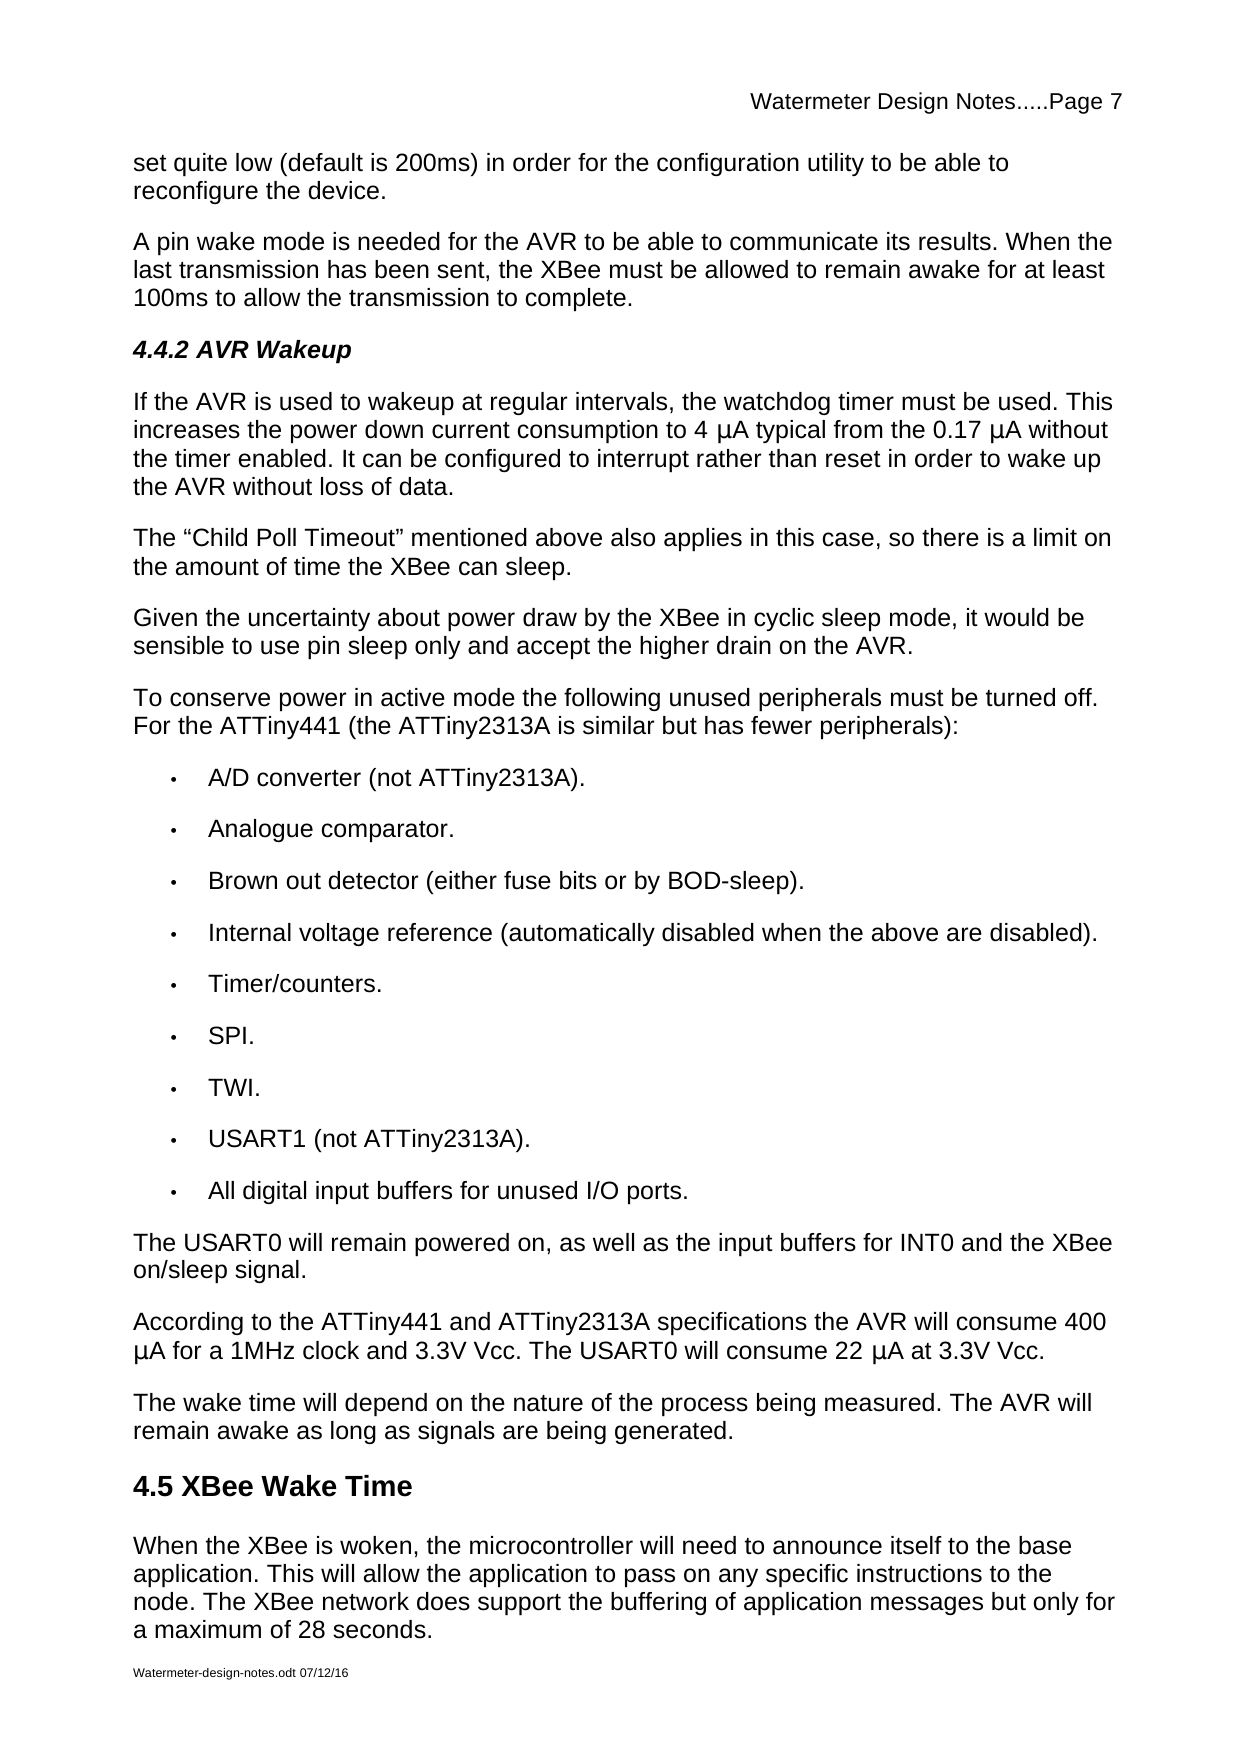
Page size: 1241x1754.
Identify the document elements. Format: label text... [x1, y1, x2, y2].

text Given the uncertainty about power draw by the XBee in cyclic sleep mode, it would be sensible to use pin sleep only and accept the higher drain on the AVR. [133, 604, 1123, 660]
text To conserve power in active mode the following unused peripherals must be turned off. For the ATTiny441 (the ATTiny2313A is similar but has fewer peripherals): [133, 684, 1123, 740]
list Analogue comparator. [170, 815, 1123, 843]
text set quite low (default is 200ms) in order for the configuration utility to be able to reconfigure the device. [133, 149, 1123, 205]
text The USART0 will remain powered on, as well as the input buffers for INT0 and the XBee on/sleep signal. [133, 1228, 1123, 1284]
list USART1 (not ATTiny2313A). [170, 1125, 1123, 1153]
list All digital input buffers for unused I/O ports. [170, 1177, 1123, 1205]
text A pin wake mode is needed for the AVR to be able to communicate its results. When the last transmission has been sent, the XBee must be allowed to remain awake for at least 100ms to allow the transmission to complete. [133, 228, 1123, 312]
list Timer/counters. [170, 970, 1123, 998]
text The “Child Poll Timeout” mentioned above also applies in this case, so there is a limit on the amount of time the XBee can sleep. [133, 524, 1123, 580]
list A/D converter (not ATTiny2313A). [170, 763, 1123, 791]
list Brown out detector (either fuse bits or by BOD-sleep). [170, 867, 1123, 895]
list SPI. [170, 1022, 1123, 1050]
text According to the ATTiny441 and ATTiny2313A specifications the AVR will consume 400 μA for a 1MHz clock and 3.3V Vcc. The USART0 will consume 22 μA at 3.3V Vcc. [133, 1308, 1123, 1365]
list Internal voltage reference (automatically disabled when the above are disabled). [170, 918, 1123, 946]
text When the XBee is woken, the microcontroller will need to announce itself to the base application. This will allow the application to pass on any specific instructions to the node. The XBee network does support the buffering of application messages but only for a maximum of 28 seconds. [133, 1532, 1123, 1644]
list TWI. [170, 1073, 1123, 1101]
subtitle AVR Wakeup [133, 336, 1123, 364]
subtitle XBee Wake Time [133, 1469, 1123, 1502]
text If the AVR is used to wakeup at regular intervals, the watchdog timer must be used. This increases the power down current consumption to 4 μA typical from the 0.17 μA without the timer enabled. It can be configured to interrupt rather than reset in order to wake up the AVR without loss of data. [133, 388, 1123, 501]
text The wake time will depend on the nature of the process being measured. The AVR will remain awake as long as signals are being generated. [133, 1389, 1123, 1445]
